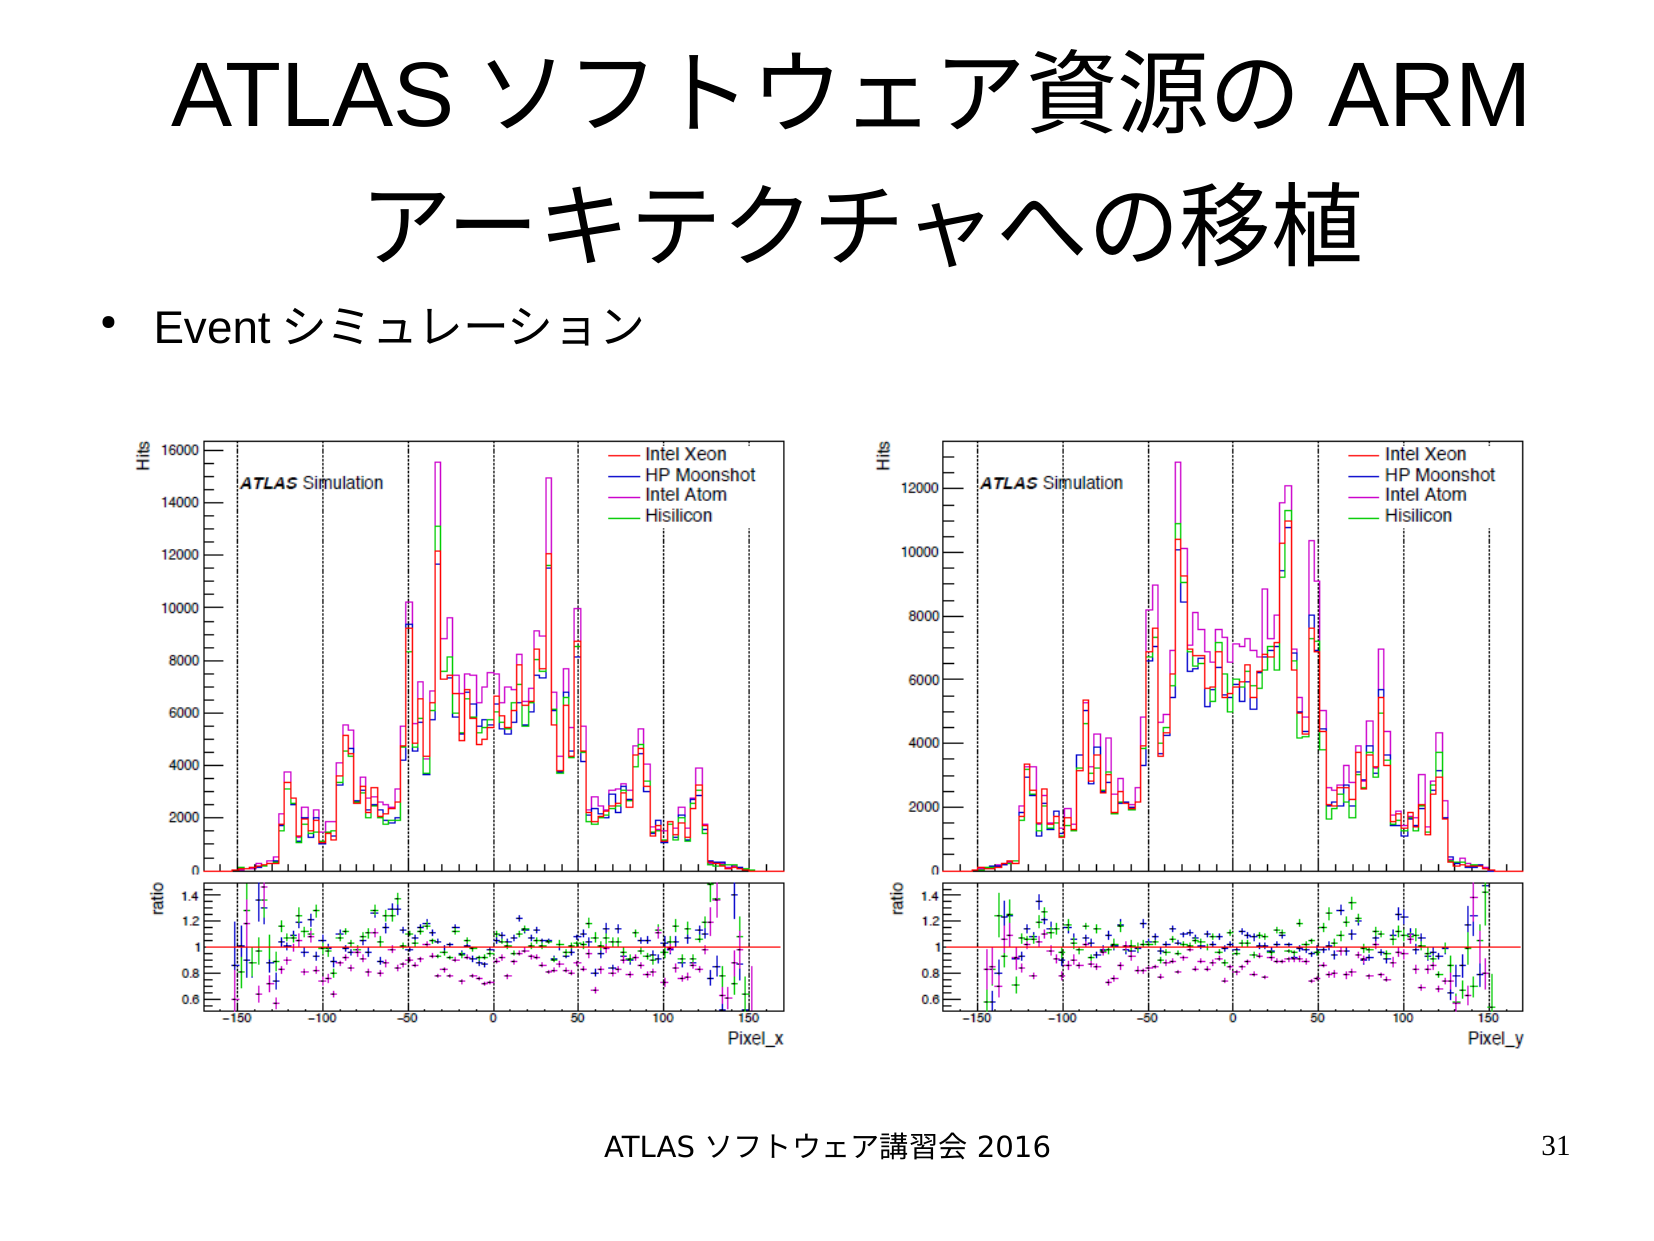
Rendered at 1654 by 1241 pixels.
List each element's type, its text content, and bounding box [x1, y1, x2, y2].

title ATLASソフトウェア資源のARMアーキテクチャへの移植 [82, 35, 1571, 271]
list Eventシミュレーション [82, 290, 1571, 1010]
picture [122, 399, 1581, 1076]
